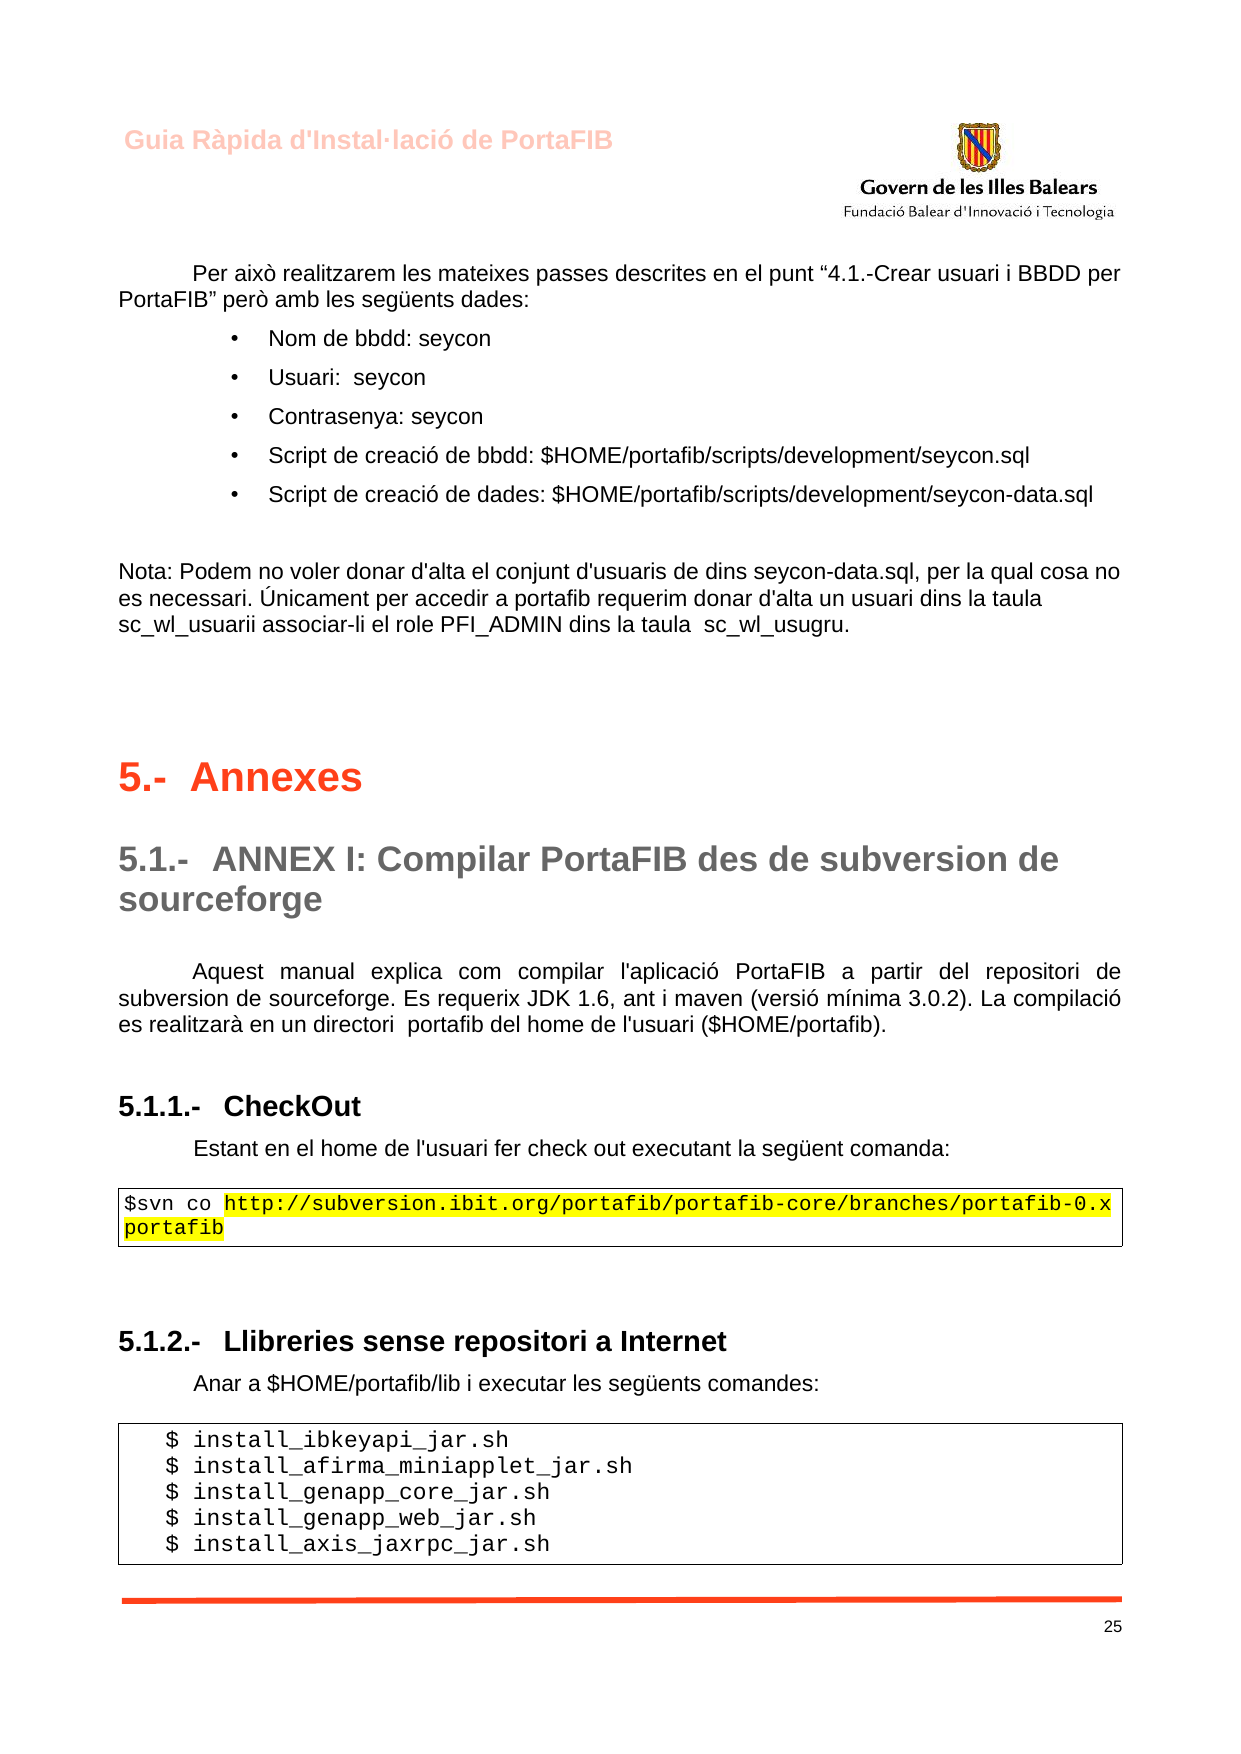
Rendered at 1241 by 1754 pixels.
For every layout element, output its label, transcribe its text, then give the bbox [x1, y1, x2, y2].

list Script de creació de bbdd: $HOME/portafib/scripts/development/seycon.sql [231, 442, 1122, 468]
table_header $svn co http://subversion.ibit.org/portafib/portafib-core/branches/portafib-0.x portafib [119, 1189, 1122, 1246]
text Per això realitzarem les mateixes passes descrites en el punt “4.1.-Crear usuari i BBDD per PortaFIB” però amb les següents dades: [118, 260, 1122, 313]
list Anar a $HOME/portafib/lib i executar les següents comandes: [156, 1370, 1122, 1396]
subtitle Llibreries sense repositori a Internet [118, 1324, 1122, 1358]
text Aquest manual explica com compilar l'aplicació PortaFIB a partir del repositori de subversion de sourceforge. Es requerix JDK 1.6, ant i maven (versió mínima 3.0.2). La compilació es realitzarà en un directori portafib del home de l'usuari ($HOME/portafib). [118, 958, 1122, 1037]
list Script de creació de dades: $HOME/portafib/scripts/development/seycon-data.sql [231, 481, 1122, 507]
list Nom de bbdd: seycon [231, 325, 1122, 351]
picture [840, 123, 1117, 220]
subtitle Annexes [118, 752, 1122, 800]
list Estant en el home de l'usuari fer check out executant la següent comanda: [156, 1135, 1122, 1161]
subtitle CheckOut [118, 1089, 1122, 1122]
table_header $ install_ibkeyapi_jar.sh $ install_afirma_miniapplet_jar.sh $ install_genapp_core_jar.sh $ install_genapp_web_jar.sh $ install_axis_jaxrpc_jar.sh [119, 1424, 1122, 1564]
subtitle ANNEX I: Compilar PortaFIB des de subversion de sourceforge [118, 838, 1122, 919]
text Nota: Podem no voler donar d'alta el conjunt d'usuaris de dins seycon-data.sql, per la qual cosa no es necessari. Únicament per accedir a portafib requerim donar d'alta un usuari dins la taula sc_wl_usuarii associar-li el role PFI_ADMIN dins la taula sc_wl_usugru. [118, 558, 1122, 637]
list Contrasenya: seycon [231, 403, 1122, 429]
list Usuari: seycon [231, 364, 1122, 390]
